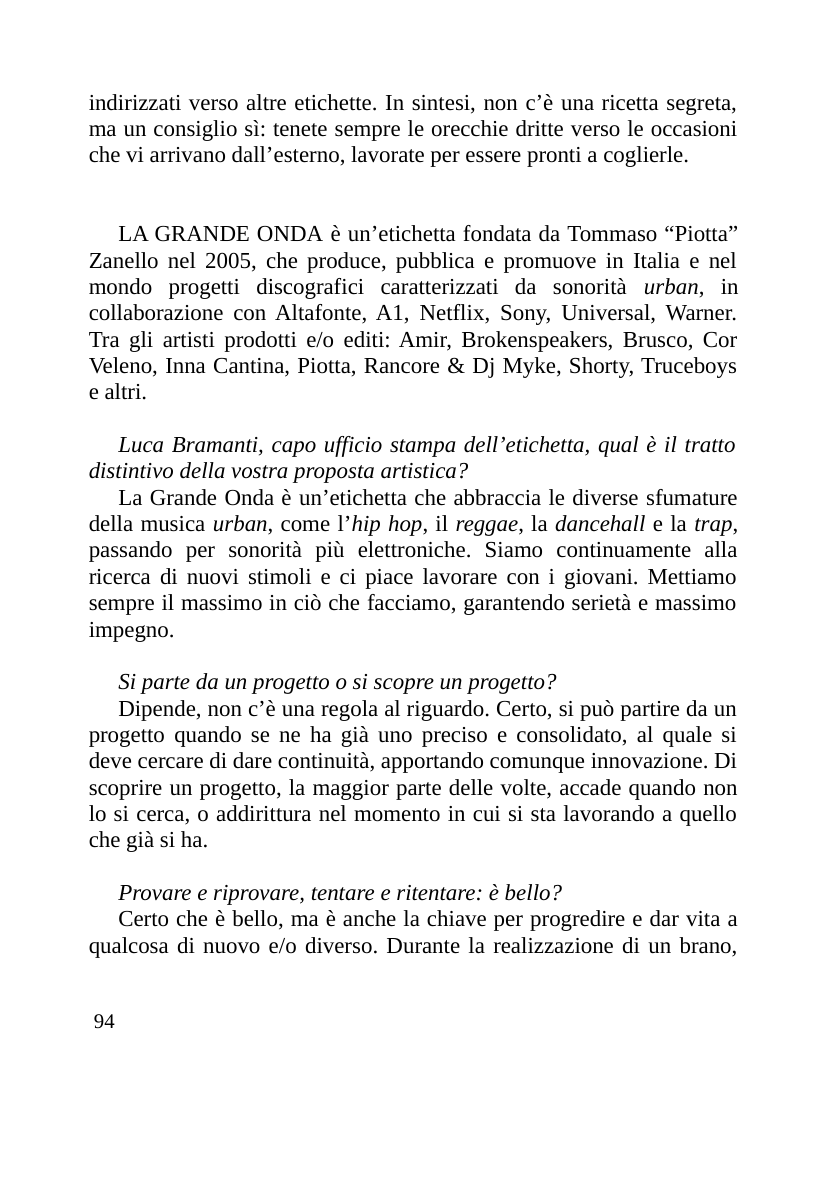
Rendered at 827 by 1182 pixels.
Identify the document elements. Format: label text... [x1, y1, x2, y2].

text La Grande Onda è un’etichetta che abbraccia le diverse sfumature della musica urban, come l’hip hop, il reggae, la dancehall e la trap, passando per sonorità più elettroniche. Siamo continuamente alla ricerca di nuovi stimoli e ci piace lavorare con i giovani. Mettiamo sempre il massimo in ciò che facciamo, garantendo serietà e massimo impegno. [88, 484, 738, 642]
text La Grande Onda è un’etichetta fondata da Tommaso “Piotta” Zanello nel 2005, che produce, pubblica e promuove in Italia e nel mondo progetti discografici caratterizzati da sonorità urban, in collaborazione con Altafonte, A1, Netflix, Sony, Universal, Warner. Tra gli artisti prodotti e/o editi: Amir, Brokenspeakers, Brusco, Cor Veleno, Inna Cantina, Piotta, Rancore & Dj Myke, Shorty, Truceboys e altri. [88, 220, 738, 405]
text Dipende, non c’è una regola al riguardo. Certo, si può partire da un progetto quando se ne ha già uno preciso e consolidato, al quale si deve cercare di dare continuità, apportando comunque innovazione. Di scoprire un progetto, la maggior parte delle volte, accade quando non lo si cerca, o addirittura nel momento in cui si sta lavorando a quello che già si ha. [88, 695, 738, 853]
text Si parte da un progetto o si scopre un progetto? [88, 668, 738, 695]
text indirizzati verso altre etichette. In sintesi, non c’è una ricetta segreta, ma un consiglio sì: tenete sempre le orecchie dritte verso le occasioni che vi arrivano dall’esterno, lavorate per essere pronti a coglierle. [88, 88, 738, 168]
text Provare e riprovare, tentare e ritentare: è bello? [88, 879, 738, 906]
text Certo che è bello, ma è anche la chiave per progredire e dar vita a qualcosa di nuovo e/o diverso. Durante la realizzazione di un brano, [88, 906, 738, 958]
text Luca Bramanti, capo ufficio stampa dell’etichetta, qual è il tratto distintivo della vostra proposta artistica? [88, 431, 738, 484]
